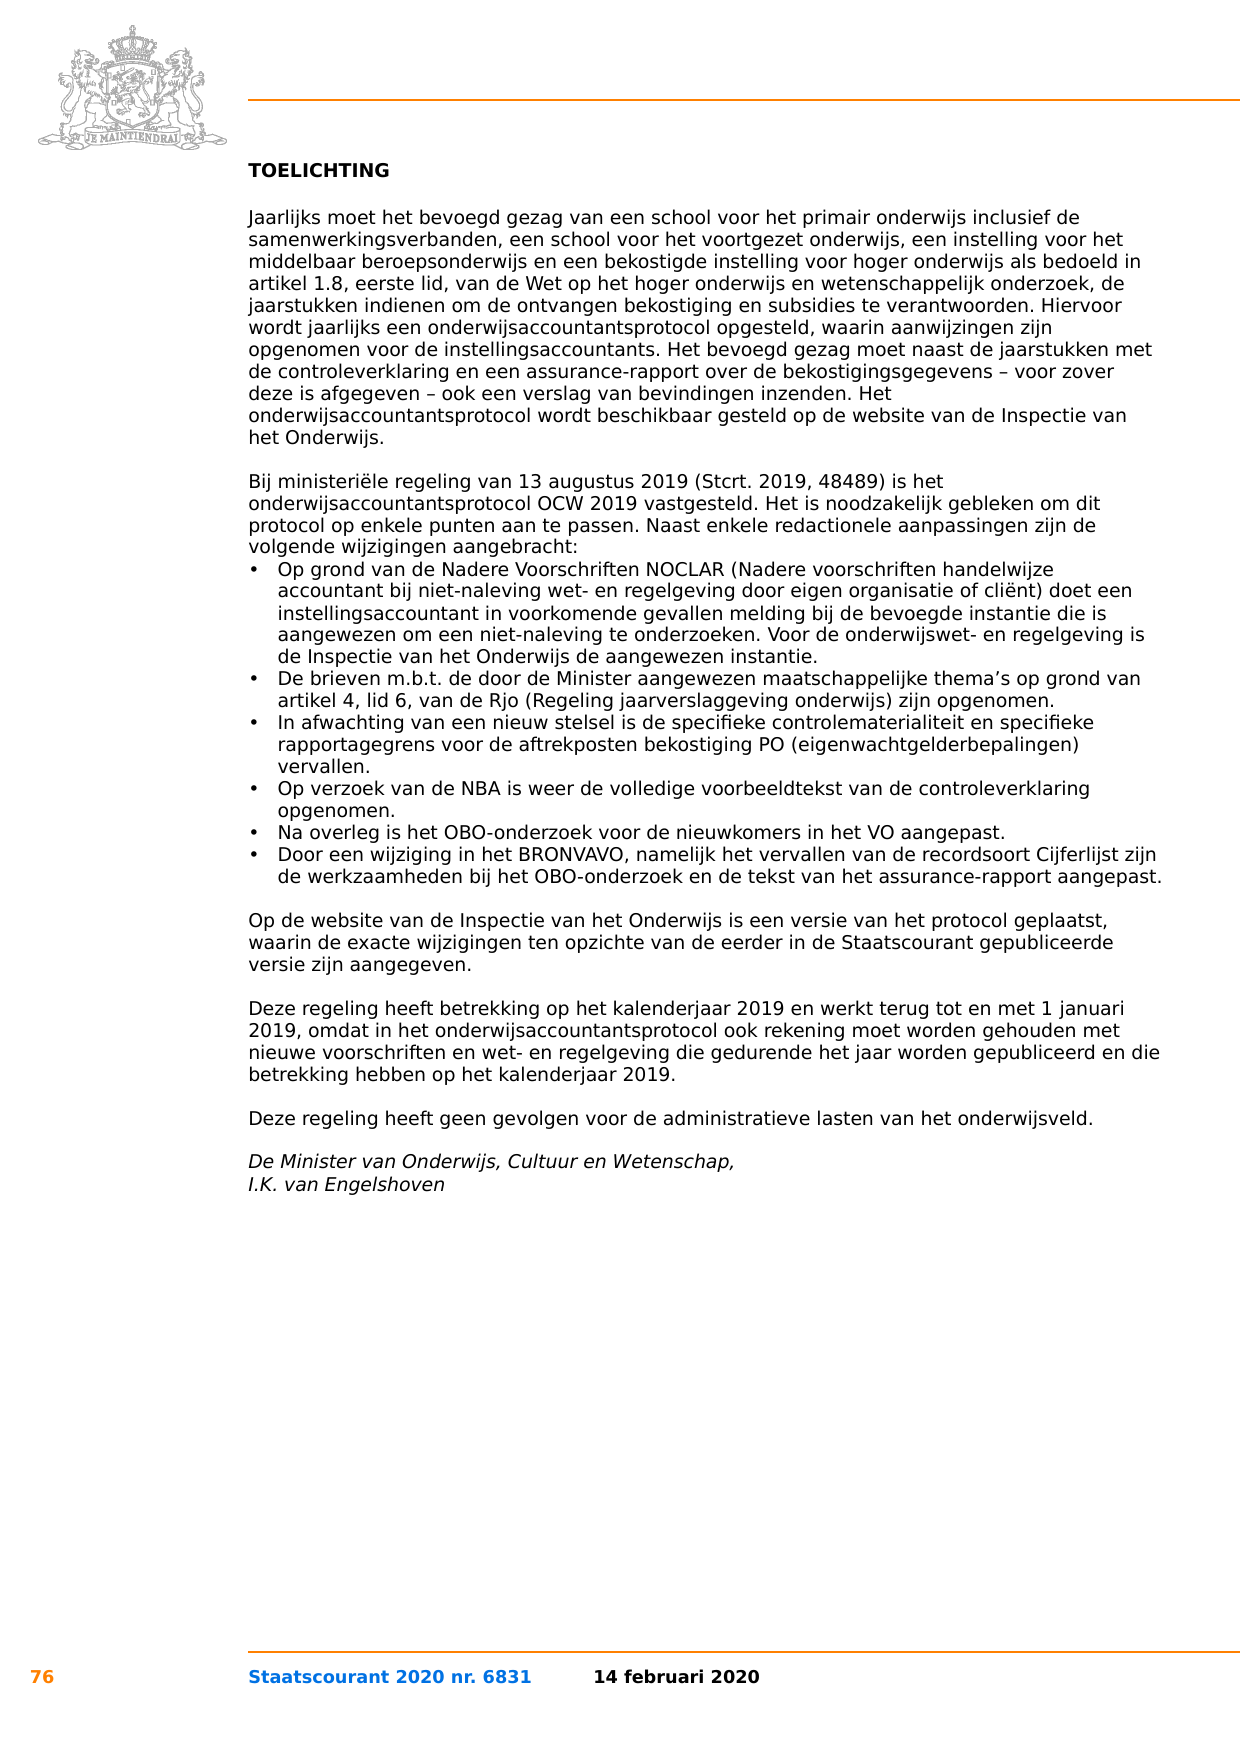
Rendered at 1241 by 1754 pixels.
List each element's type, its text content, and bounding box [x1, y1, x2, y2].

text • Op verzoek van de NBA is weer de volledige voorbeeldtekst van de controleverklaring opgenomen. [248, 778, 1163, 822]
text De Minister van Onderwijs, Cultuur en Wetenschap, I.K. van Engelshoven [248, 1151, 1163, 1195]
text • De brieven m.b.t. de door de Minister aangewezen maatschappelijke thema’s op grond van artikel 4, lid 6, van de Rjo (Regeling jaarverslaggeving onderwijs) zijn opgenomen. [248, 668, 1163, 712]
text • Door een wijziging in het BRONVAVO, namelijk het vervallen van de recordsoort Cijferlijst zijn de werkzaamheden bij het OBO-onderzoek en de tekst van het assurance-rapport aangepast. [248, 844, 1163, 888]
text • Na overleg is het OBO-onderzoek voor de nieuwkomers in het VO aangepast. [248, 822, 1163, 844]
text • In afwachting van een nieuw stelsel is de specifieke controlematerialiteit en specifieke rapportagegrens voor de aftrekposten bekostiging PO (eigenwachtgelderbepalingen) vervallen. [248, 712, 1163, 778]
text Op de website van de Inspectie van het Onderwijs is een versie van het protocol geplaatst, waarin de exacte wijzigingen ten opzichte van de eerder in de Staatscourant gepubliceerde versie zijn aangegeven. [248, 910, 1163, 976]
text Deze regeling heeft betrekking op het kalenderjaar 2019 en werkt terug tot en met 1 januari 2019, omdat in het onderwijsaccountantsprotocol ook rekening moet worden gehouden met nieuwe voorschriften en wet- en regelgeving die gedurende het jaar worden gepubliceerd en die betrekking hebben op het kalenderjaar 2019. [248, 998, 1163, 1086]
text • Op grond van de Nadere Voorschriften NOCLAR (Nadere voorschriften handelwijze accountant bij niet-naleving wet- en regelgeving door eigen organisatie of cliënt) doet een instellingsaccountant in voorkomende gevallen melding bij de bevoegde instantie die is aangewezen om een niet-naleving te onderzoeken. Voor de onderwijswet- en regelgeving is de Inspectie van het Onderwijs de aangewezen instantie. [248, 558, 1163, 668]
text Jaarlijks moet het bevoegd gezag van een school voor het primair onderwijs inclusief de samenwerkingsverbanden, een school voor het voortgezet onderwijs, een instelling voor het middelbaar beroepsonderwijs en een bekostigde instelling voor hoger onderwijs als bedoeld in artikel 1.8, eerste lid, van de Wet op het hoger onderwijs en wetenschappelijk onderzoek, de jaarstukken indienen om de ontvangen bekostiging en subsidies te verantwoorden. Hiervoor wordt jaarlijks een onderwijsaccountantsprotocol opgesteld, waarin aanwijzingen zijn opgenomen voor de instellingsaccountants. Het bevoegd gezag moet naast de jaarstukken met de controleverklaring en een assurance-rapport over de bekostigingsgegevens – voor zover deze is afgegeven – ook een verslag van bevindingen inzenden. Het onderwijsaccountantsprotocol wordt beschikbaar gesteld op de website van de Inspectie van het Onderwijs. [248, 207, 1163, 449]
picture [38, 25, 227, 150]
text Bij ministeriële regeling van 13 augustus 2019 (Stcrt. 2019, 48489) is het onderwijsaccountantsprotocol OCW 2019 vastgesteld. Het is noodzakelijk gebleken om dit protocol op enkele punten aan te passen. Naast enkele redactionele aanpassingen zijn de volgende wijzigingen aangebracht: [248, 471, 1163, 558]
subtitle TOELICHTING [248, 160, 1163, 182]
text Deze regeling heeft geen gevolgen voor de administratieve lasten van het onderwijsveld. [248, 1108, 1163, 1129]
